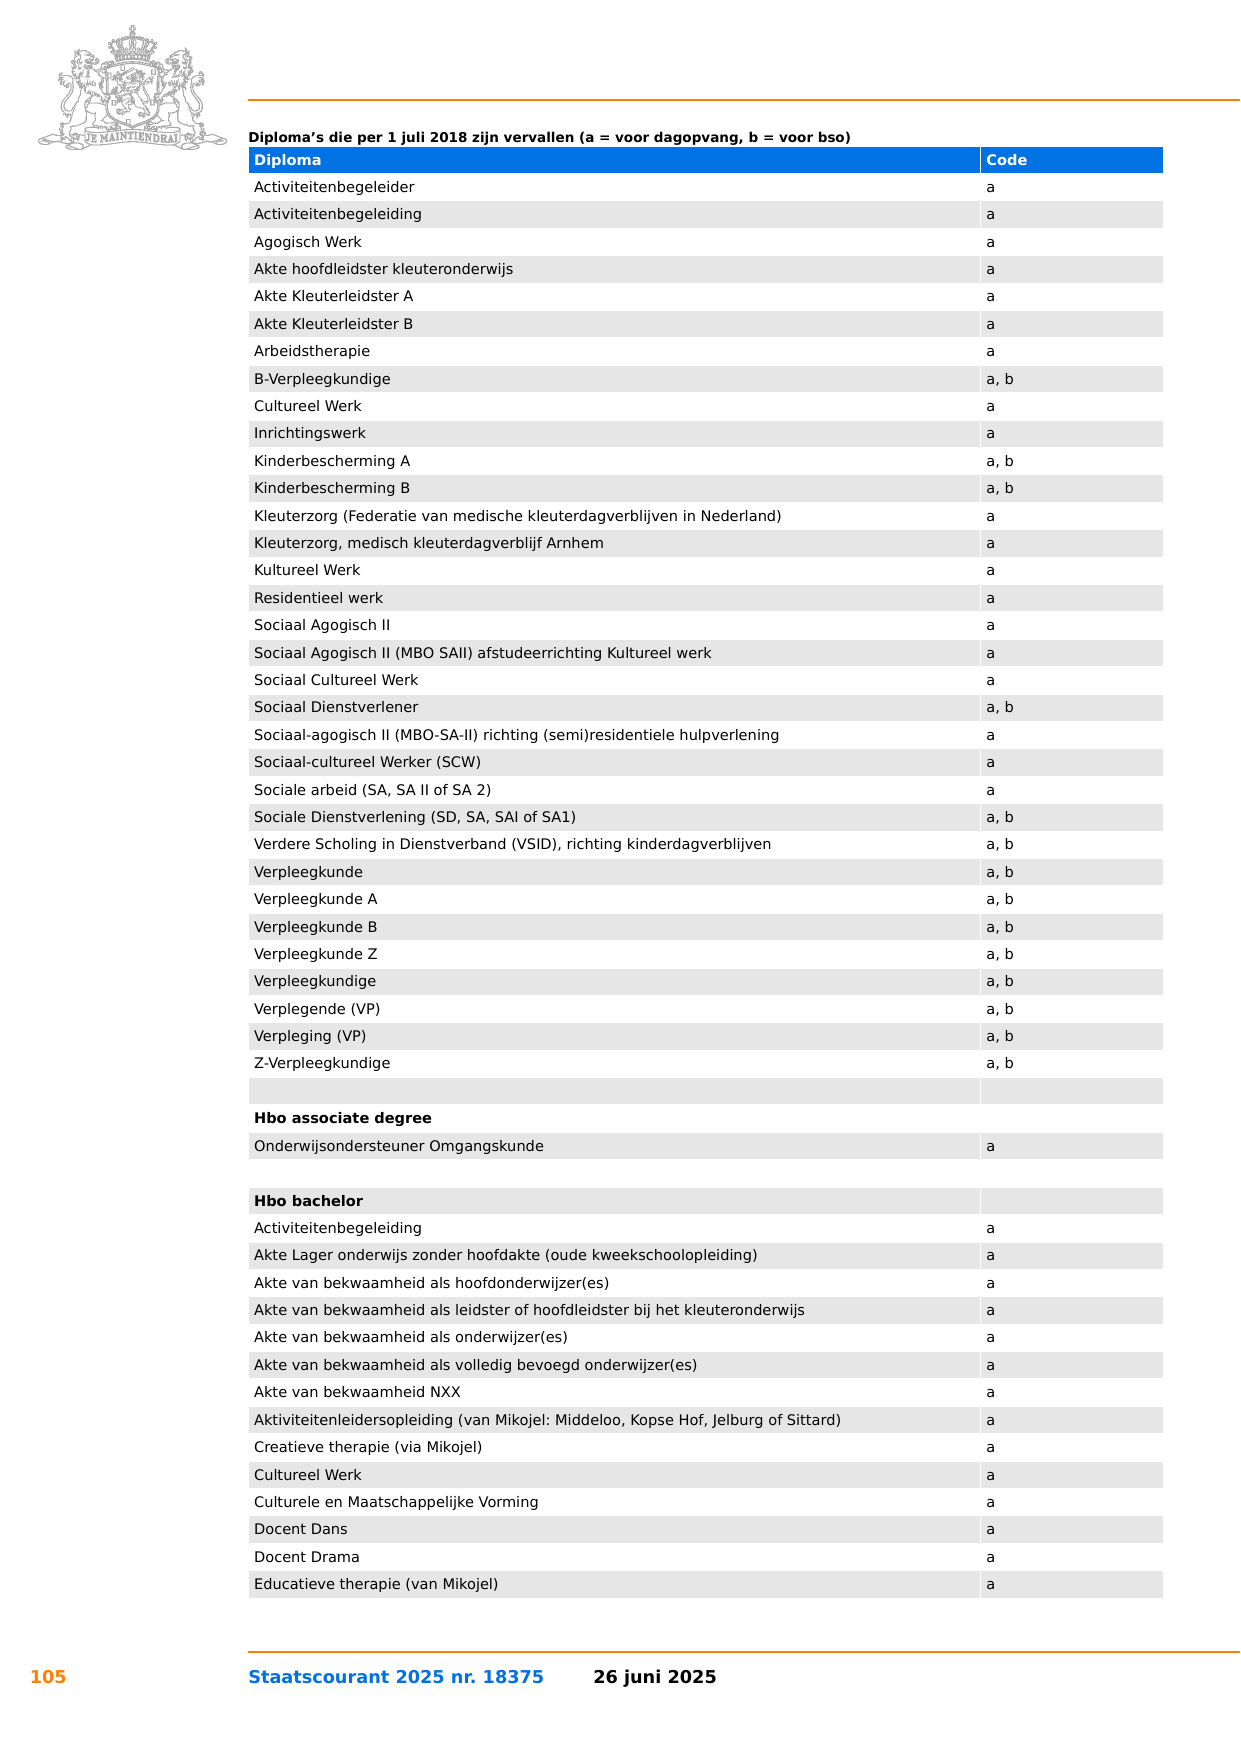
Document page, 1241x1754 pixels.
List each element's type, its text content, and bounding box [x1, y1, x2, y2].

table_cell a [981, 1133, 1163, 1159]
table_cell Sociaal Agogisch II [249, 613, 980, 639]
table_cell Sociaal Cultureel Werk [249, 667, 980, 693]
table_cell a [981, 229, 1163, 255]
table_cell a [981, 1489, 1163, 1515]
table_cell Sociaal Dienstverlener [249, 695, 980, 721]
table_cell a, b [981, 969, 1163, 995]
table_cell a [981, 1462, 1163, 1488]
table_cell Diploma [249, 147, 980, 173]
table_cell Verpleegkunde A [249, 886, 980, 913]
picture [38, 25, 227, 150]
table_cell a, b [981, 832, 1163, 858]
table_cell Akte van bekwaamheid als volledig bevoegd onderwijzer(es) [249, 1352, 980, 1378]
table_cell a [981, 667, 1163, 693]
table_cell [981, 1078, 1163, 1104]
table_cell a [981, 503, 1163, 529]
table_cell a, b [981, 695, 1163, 721]
table_cell Sociale arbeid (SA, SA II of SA 2) [249, 777, 980, 803]
table_cell Activiteitenbegeleiding [249, 201, 980, 228]
table_cell Creatieve therapie (via Mikojel) [249, 1434, 980, 1461]
table_cell a [981, 1352, 1163, 1378]
table_cell a [981, 1434, 1163, 1461]
table_cell Akte Kleuterleidster A [249, 284, 980, 310]
table_cell Educatieve therapie (van Mikojel) [249, 1571, 980, 1598]
table_cell Hbo bachelor [249, 1188, 980, 1214]
table_cell a [981, 530, 1163, 557]
table_cell a [981, 558, 1163, 584]
table_cell Verpleegkundige [249, 969, 980, 995]
table_cell a [981, 1297, 1163, 1324]
table_cell a [981, 393, 1163, 419]
table_cell Kinderbescherming B [249, 475, 980, 502]
table_cell Arbeidstherapie [249, 339, 980, 365]
table_header Diploma’s die per 1 juli 2018 zijn vervallen (a = voor dagopvang, b = voor bso) [248, 130, 1163, 146]
table_cell Onderwijsondersteuner Omgangskunde [249, 1133, 980, 1159]
table_cell Code [981, 147, 1163, 173]
table_cell Cultureel Werk [249, 1462, 980, 1488]
table_cell a [981, 1544, 1163, 1570]
table_cell a, b [981, 996, 1163, 1022]
table_cell a, b [981, 914, 1163, 940]
table_cell a, b [981, 886, 1163, 913]
table_cell Akte van bekwaamheid als hoofdonderwijzer(es) [249, 1270, 980, 1296]
table_cell Activiteitenbegeleider [249, 174, 980, 200]
table_cell a [981, 1243, 1163, 1269]
table_cell a [981, 201, 1163, 228]
table_cell a, b [981, 1051, 1163, 1077]
table_cell Akte van bekwaamheid NXX [249, 1380, 980, 1406]
table_cell a [981, 1270, 1163, 1296]
table_cell a [981, 174, 1163, 200]
table_cell Z-Verpleegkundige [249, 1051, 980, 1077]
table_cell Hbo associate degree [249, 1106, 980, 1132]
table_cell Sociaal Agogisch II (MBO SAII) afstudeerrichting Kultureel werk [249, 640, 980, 666]
table_cell a [981, 1516, 1163, 1543]
table_cell a [981, 1571, 1163, 1598]
table_cell Cultureel Werk [249, 393, 980, 419]
table_cell a [981, 284, 1163, 310]
table_cell a [981, 1380, 1163, 1406]
table_cell Verdere Scholing in Dienstverband (VSID), richting kinderdagverblijven [249, 832, 980, 858]
table_cell Residentieel werk [249, 585, 980, 611]
table_cell [981, 1160, 1163, 1187]
table_cell a, b [981, 366, 1163, 392]
table_cell Aktiviteitenleidersopleiding (van Mikojel: Middeloo, Kopse Hof, Jelburg of Sittard) [249, 1407, 980, 1433]
table_cell a, b [981, 941, 1163, 967]
table_cell a [981, 640, 1163, 666]
table_cell B-Verpleegkundige [249, 366, 980, 392]
table_cell Sociaal-agogisch II (MBO-SA-II) richting (semi)residentiele hulpverlening [249, 722, 980, 748]
table_cell Sociale Dienstverlening (SD, SA, SAI of SA1) [249, 804, 980, 831]
table_cell [249, 1160, 980, 1187]
table_cell Kleuterzorg, medisch kleuterdagverblijf Arnhem [249, 530, 980, 557]
table_cell Sociaal-cultureel Werker (SCW) [249, 749, 980, 776]
table_cell Verpleegkunde B [249, 914, 980, 940]
table_cell a [981, 339, 1163, 365]
table_cell Verpleegkunde [249, 859, 980, 885]
table_cell a, b [981, 1023, 1163, 1050]
table_cell a [981, 585, 1163, 611]
table_cell Akte van bekwaamheid als onderwijzer(es) [249, 1325, 980, 1351]
table_cell Verpleegkunde Z [249, 941, 980, 967]
table_cell a [981, 777, 1163, 803]
table_cell Agogisch Werk [249, 229, 980, 255]
table_cell Akte Kleuterleidster B [249, 311, 980, 337]
table_cell Akte hoofdleidster kleuteronderwijs [249, 256, 980, 283]
table_cell a, b [981, 859, 1163, 885]
table_cell Docent Drama [249, 1544, 980, 1570]
table_cell Docent Dans [249, 1516, 980, 1543]
table_cell [981, 1106, 1163, 1132]
table_cell Activiteitenbegeleiding [249, 1215, 980, 1241]
table_cell a [981, 256, 1163, 283]
table_cell Verplegende (VP) [249, 996, 980, 1022]
table_cell a, b [981, 448, 1163, 474]
table_cell a [981, 722, 1163, 748]
table_cell Kinderbescherming A [249, 448, 980, 474]
table_cell Kultureel Werk [249, 558, 980, 584]
table_cell [249, 1078, 980, 1104]
table_cell Kleuterzorg (Federatie van medische kleuterdagverblijven in Nederland) [249, 503, 980, 529]
table_cell [981, 1188, 1163, 1214]
table_cell Inrichtingswerk [249, 421, 980, 447]
table_cell Akte van bekwaamheid als leidster of hoofdleidster bij het kleuteronderwijs [249, 1297, 980, 1324]
table_cell a [981, 749, 1163, 776]
table_cell Verpleging (VP) [249, 1023, 980, 1050]
table_cell a, b [981, 804, 1163, 831]
table_cell Akte Lager onderwijs zonder hoofdakte (oude kweekschoolopleiding) [249, 1243, 980, 1269]
table_cell a [981, 613, 1163, 639]
table_cell Culturele en Maatschappelijke Vorming [249, 1489, 980, 1515]
table_cell a, b [981, 475, 1163, 502]
table_cell a [981, 1407, 1163, 1433]
table_cell a [981, 1215, 1163, 1241]
table_cell a [981, 421, 1163, 447]
table_cell a [981, 1325, 1163, 1351]
table_cell a [981, 311, 1163, 337]
